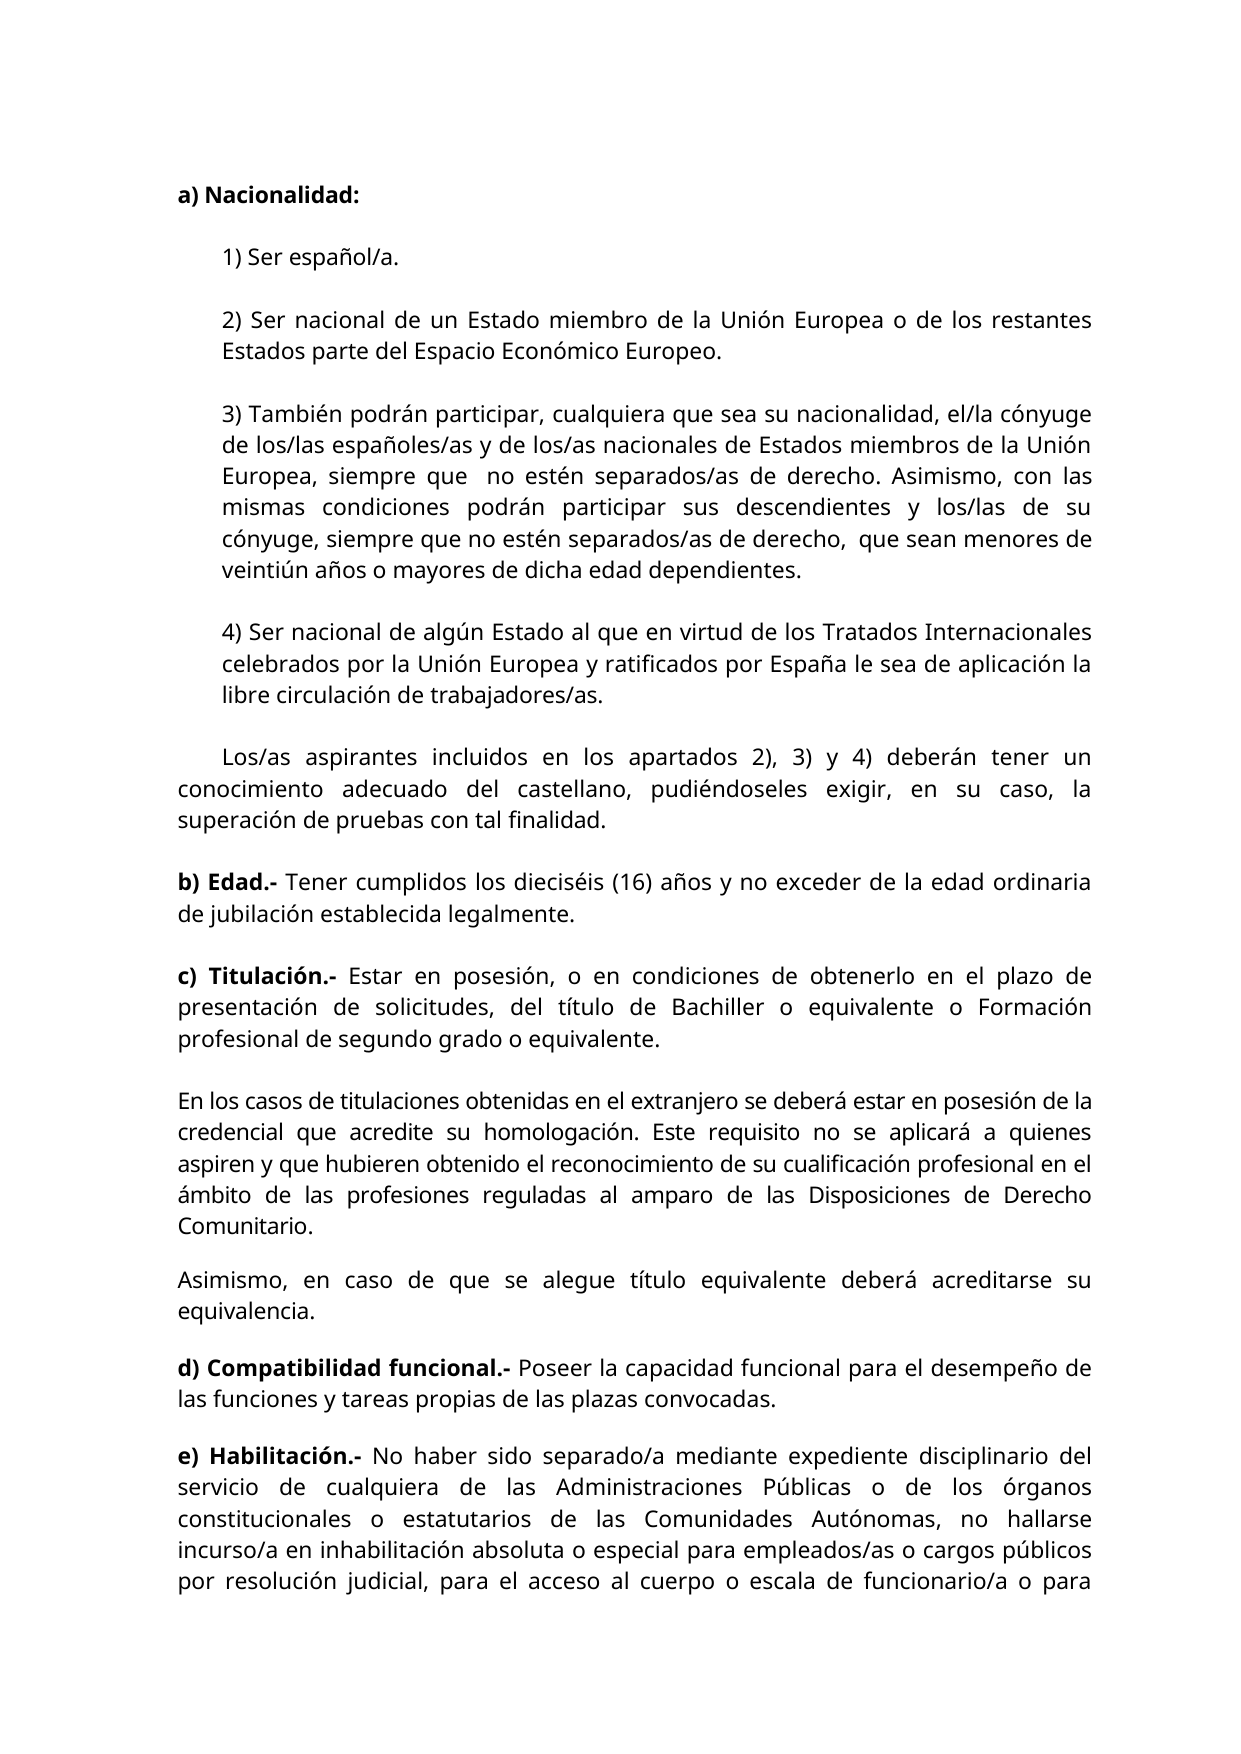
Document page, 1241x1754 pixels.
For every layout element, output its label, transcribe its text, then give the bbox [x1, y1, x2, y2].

text En los casos de titulaciones obtenidas en el extranjero se deberá estar en posesión de la credencial que acredite su homologación. Este requisito no se aplicará a quienes aspiren y que hubieren obtenido el reconocimiento de su cualificación profesional en el ámbito de las profesiones reguladas al amparo de las Disposiciones de Derecho Comunitario. [177, 1085, 1093, 1241]
text 1) Ser español/a. [222, 241, 1093, 273]
text Los/as aspirantes incluidos en los apartados 2), 3) y 4) deberán tener un conocimiento adecuado del castellano, pudiéndoseles exigir, en su caso, la superación de pruebas con tal finalidad. [177, 741, 1093, 835]
text e) Habilitación.- No haber sido separado/a mediante expediente disciplinario del servicio de cualquiera de las Administraciones Públicas o de los órganos constitucionales o estatutarios de las Comunidades Autónomas, no hallarse incurso/a en inhabilitación absoluta o especial para empleados/as o cargos públicos por resolución judicial, para el acceso al cuerpo o escala de funcionario/a o para [177, 1440, 1093, 1596]
subtitle a) Nacionalidad: [177, 179, 1093, 210]
text 2) Ser nacional de un Estado miembro de la Unión Europea o de los restantes Estados parte del Espacio Económico Europeo. [222, 304, 1093, 366]
text d) Compatibilidad funcional.- Poseer la capacidad funcional para el desempeño de las funciones y tareas propias de las plazas convocadas. [177, 1352, 1093, 1414]
text 3) También podrán participar, cualquiera que sea su nacionalidad, el/la cónyuge de los/las españoles/as y de los/as nacionales de Estados miembros de la Unión Europea, siempre que no estén separados/as de derecho. Asimismo, con las mismas condiciones podrán participar sus descendientes y los/las de su cónyuge, siempre que no estén separados/as de derecho, que sean menores de veintiún años o mayores de dicha edad dependientes. [222, 398, 1093, 585]
text c) Titulación.- Estar en posesión, o en condiciones de obtenerlo en el plazo de presentación de solicitudes, del título de Bachiller o equivalente o Formación profesional de segundo grado o equivalente. [177, 960, 1093, 1054]
text Asimismo, en caso de que se alegue título equivalente deberá acreditarse su equivalencia. [177, 1264, 1093, 1327]
text b) Edad.- Tener cumplidos los dieciséis (16) años y no exceder de la edad ordinaria de jubilación establecida legalmente. [177, 866, 1093, 929]
text 4) Ser nacional de algún Estado al que en virtud de los Tratados Internacionales celebrados por la Unión Europea y ratificados por España le sea de aplicación la libre circulación de trabajadores/as. [222, 616, 1093, 710]
